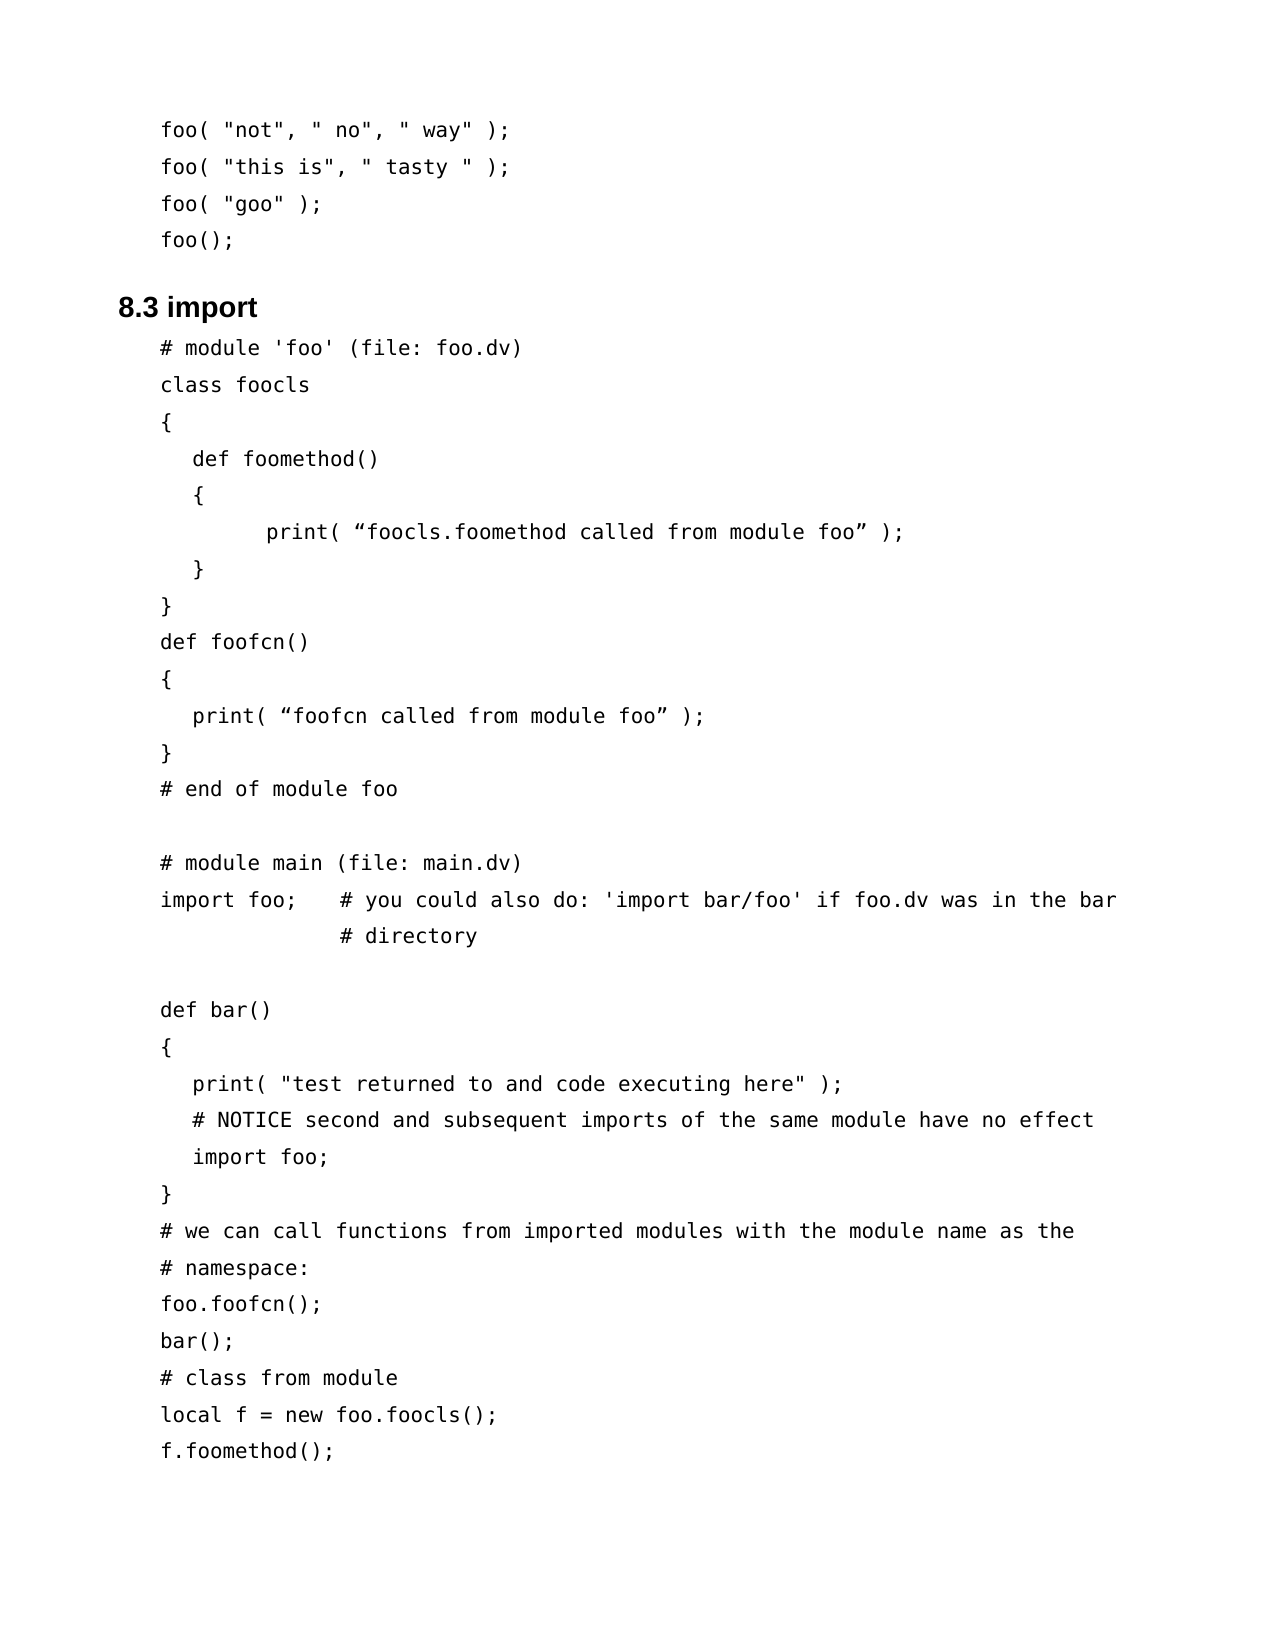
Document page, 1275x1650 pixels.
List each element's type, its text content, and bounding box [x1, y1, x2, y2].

text import foo; # you could also do: 'import bar/foo' if foo.dv was in the bar [118, 888, 1157, 912]
text foo( "goo" ); [118, 192, 1157, 216]
text { [118, 483, 1157, 508]
text f.foomethod(); [118, 1439, 1157, 1464]
text print( "test returned to and code executing here" ); [118, 1072, 1157, 1096]
text class foocls [118, 373, 1157, 397]
text foo( "this is", " tasty " ); [118, 155, 1157, 179]
text { [118, 667, 1157, 691]
text # end of module foo [118, 777, 1157, 802]
text # namespace: [118, 1256, 1157, 1280]
text # module main (file: main.dv) [118, 851, 1157, 875]
text # module 'foo' (file: foo.dv) [118, 336, 1157, 361]
subtitle 8.3 import [118, 290, 1157, 324]
text foo(); [118, 228, 1157, 253]
text def bar() [118, 998, 1157, 1022]
text print( “foocls.foomethod called from module foo” ); [118, 520, 1157, 544]
text } [118, 1182, 1157, 1206]
text import foo; [118, 1145, 1157, 1169]
text local f = new foo.foocls(); [118, 1403, 1157, 1427]
text foo.foofcn(); [118, 1292, 1157, 1317]
text } [118, 557, 1157, 581]
text bar(); [118, 1329, 1157, 1353]
text # NOTICE second and subsequent imports of the same module have no effect [118, 1108, 1157, 1133]
text # we can call functions from imported modules with the module name as the [118, 1219, 1157, 1243]
text { [118, 410, 1157, 434]
text foo( "not", " no", " way" ); [118, 118, 1157, 142]
text # directory [118, 924, 1157, 949]
text def foofcn() [118, 630, 1157, 655]
text def foomethod() [118, 447, 1157, 471]
text } [118, 741, 1157, 765]
text { [118, 1035, 1157, 1059]
text } [118, 594, 1157, 618]
text print( “foofcn called from module foo” ); [118, 704, 1157, 728]
text # class from module [118, 1366, 1157, 1390]
